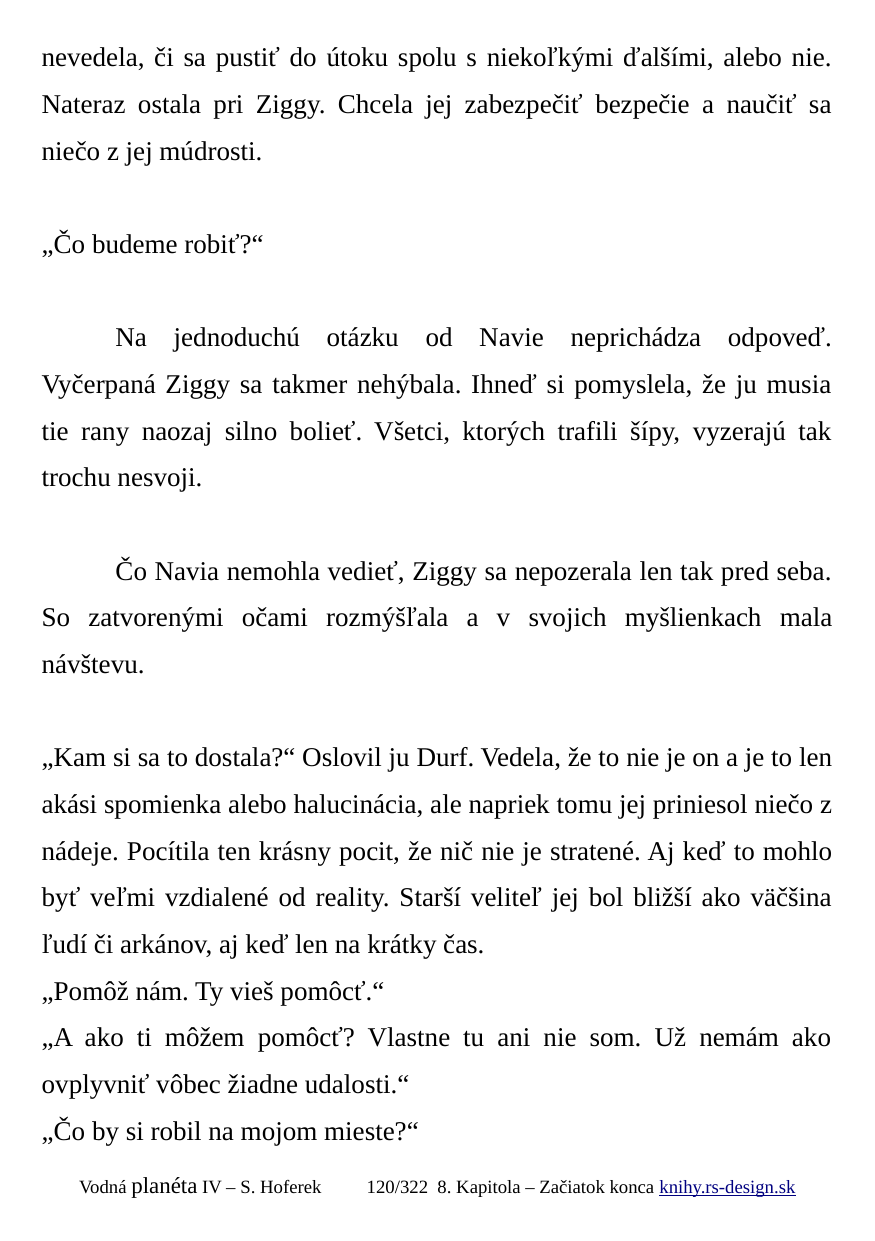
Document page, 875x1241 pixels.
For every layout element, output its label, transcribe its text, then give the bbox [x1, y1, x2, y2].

text „Kam si sa to dostala?“ Oslovil ju Durf. Vedela, že to nie je on a je to len akási spomienka alebo halucinácia, ale napriek tomu jej priniesol niečo z nádeje. Pocítila ten krásny pocit, že nič nie je stratené. Aj keď to mohlo byť veľmi vzdialené od reality. Starší veliteľ jej bol bližší ako väčšina ľudí či arkánov, aj keď len na krátky čas. [41, 741, 833, 959]
text Na jednoduchú otázku od Navie neprichádza odpoveď. Vyčerpaná Ziggy sa takmer nehýbala. Ihneď si pomyslela, že ju musia tie rany naozaj silno bolieť. Všetci, ktorých trafili šípy, vyzerajú tak trochu nesvoji. [41, 321, 833, 492]
text nevedela, či sa pustiť do útoku spolu s niekoľkými ďalšími, alebo nie. Nateraz ostala pri Ziggy. Chcela jej zabezpečiť bezpečie a naučiť sa niečo z jej múdrosti. [41, 41, 833, 166]
text „Čo budeme robiť?“ [41, 228, 833, 259]
text Čo Navia nemohla vedieť, Ziggy sa nepozerala len tak pred seba. So zatvorenými očami rozmýšľala a v svojich myšlienkach mala návštevu. [41, 555, 833, 679]
text „Čo by si robil na mojom mieste?“ [41, 1115, 833, 1146]
text „A ako ti môžem pomôcť? Vlastne tu ani nie som. Už nemám ako ovplyvniť vôbec žiadne udalosti.“ [41, 1021, 833, 1099]
text „Pomôž nám. Ty vieš pomôcť.“ [41, 975, 833, 1006]
